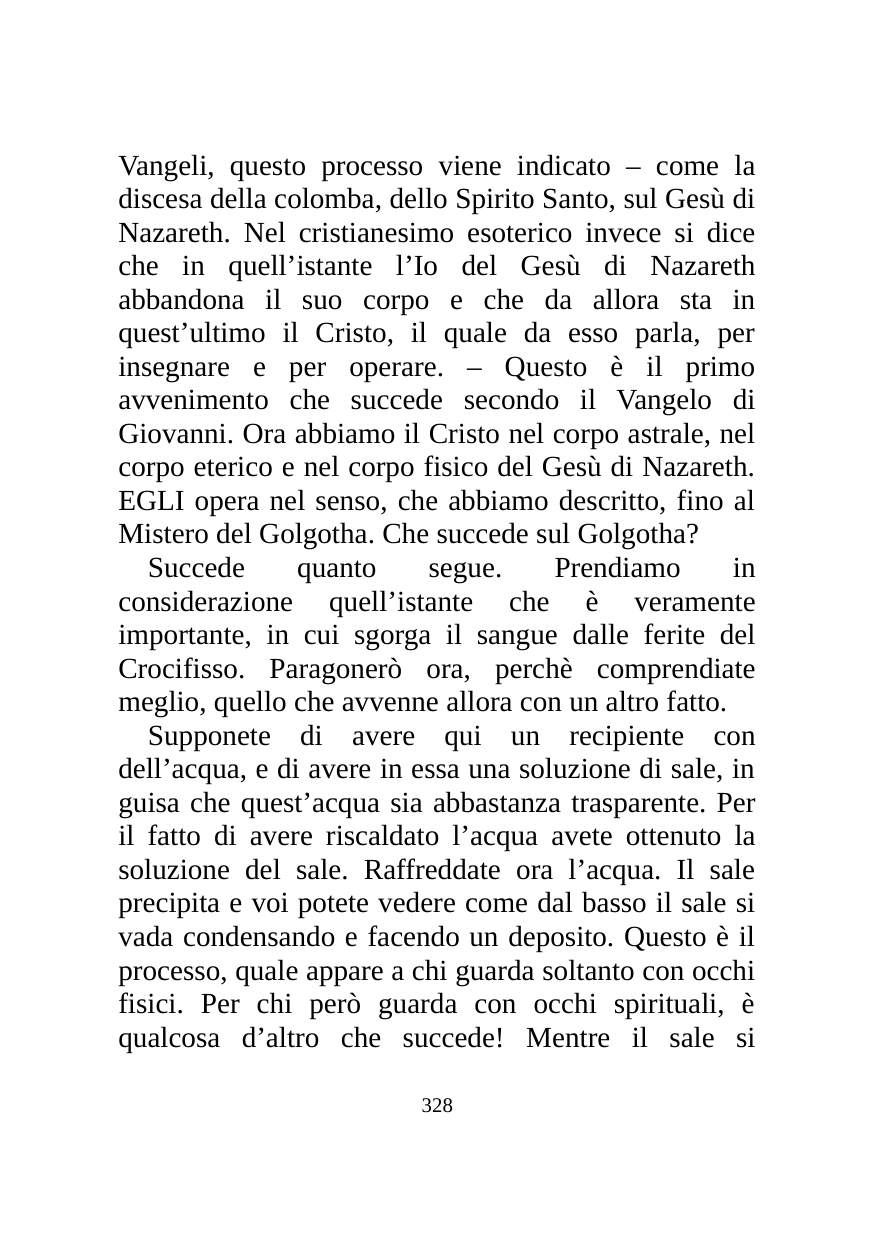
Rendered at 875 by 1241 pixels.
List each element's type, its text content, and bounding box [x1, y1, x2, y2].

text Vangeli, questo processo viene indicato – come la discesa della colomba, dello Spirito Santo, sul Gesù di Nazareth. Nel cristianesimo esoterico invece si dice che in quell’istante l’Io del Gesù di Nazareth abbandona il suo corpo e che da allora sta in quest’ultimo il Cristo, il quale da esso parla, per insegnare e per operare. – Questo è il primo avvenimento che succede secondo il Vangelo di Giovanni. Ora abbiamo il Cristo nel corpo astrale, nel corpo eterico e nel corpo fisico del Gesù di Nazareth. EGLI opera nel senso, che abbiamo descritto, fino al Mistero del Golgotha. Che succede sul Golgotha? [118, 148, 756, 550]
text Supponete di avere qui un recipiente con dell’acqua, e di avere in essa una soluzione di sale, in guisa che quest’acqua sia abbastanza trasparente. Per il fatto di avere riscaldato l’acqua avete ottenuto la soluzione del sale. Raffreddate ora l’acqua. Il sale precipita e voi potete vedere come dal basso il sale si vada condensando e facendo un deposito. Questo è il processo, quale appare a chi guarda soltanto con occhi fisici. Per chi però guarda con occhi spirituali, è qualcosa d’altro che succede! Mentre il sale si [118, 718, 756, 1053]
text Succede quanto segue. Prendiamo in considerazione quell’istante che è veramente importante, in cui sgorga il sangue dalle ferite del Crocifisso. Paragonerò ora, perchè comprendiate meglio, quello che avvenne allora con un altro fatto. [118, 550, 756, 718]
